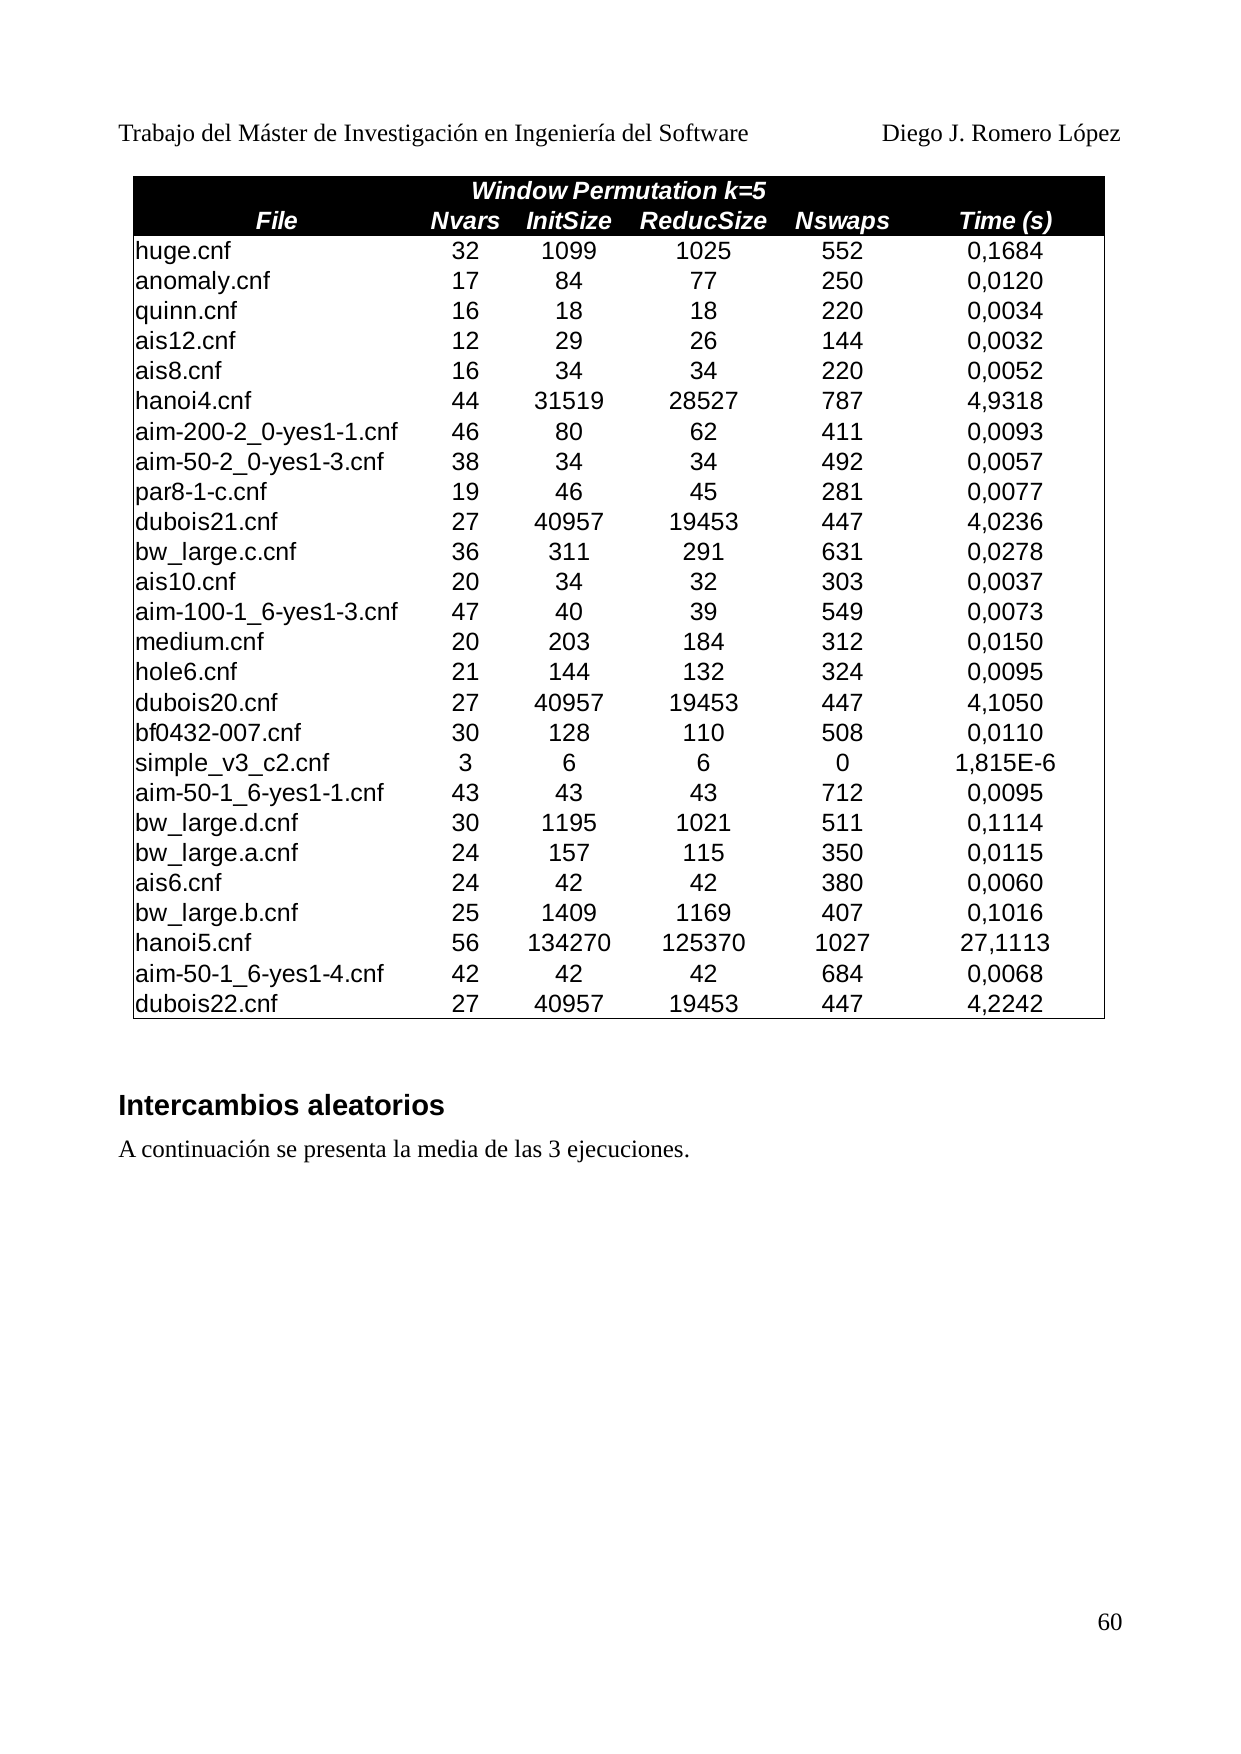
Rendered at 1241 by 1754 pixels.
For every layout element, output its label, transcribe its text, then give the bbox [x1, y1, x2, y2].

subtitle Intercambios aleatorios [118, 1088, 1122, 1121]
text A continuación se presenta la media de las 3 ejecuciones. [118, 1134, 1122, 1162]
